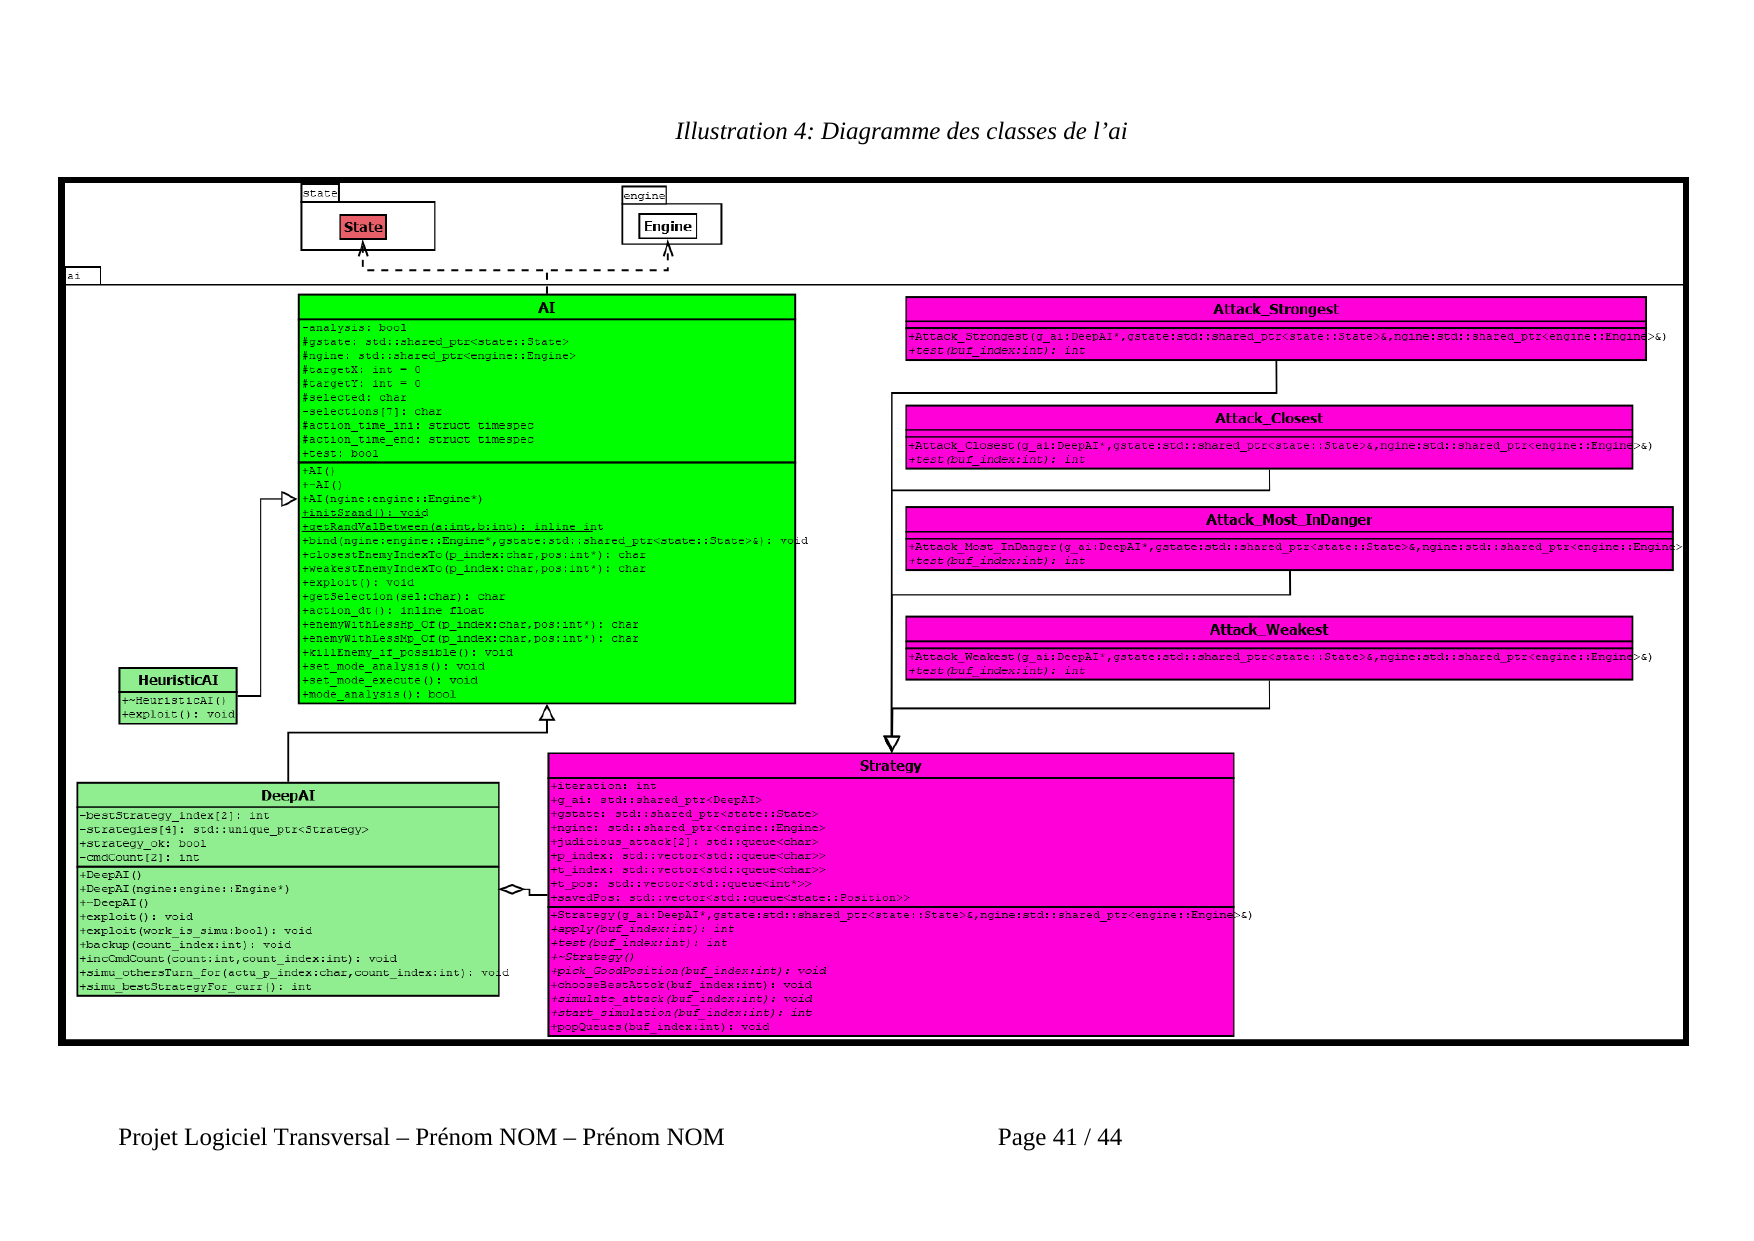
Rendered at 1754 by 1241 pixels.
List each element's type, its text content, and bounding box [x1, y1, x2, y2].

text Illustration 4: Diagramme des classes de l’ai [163, 116, 1636, 145]
